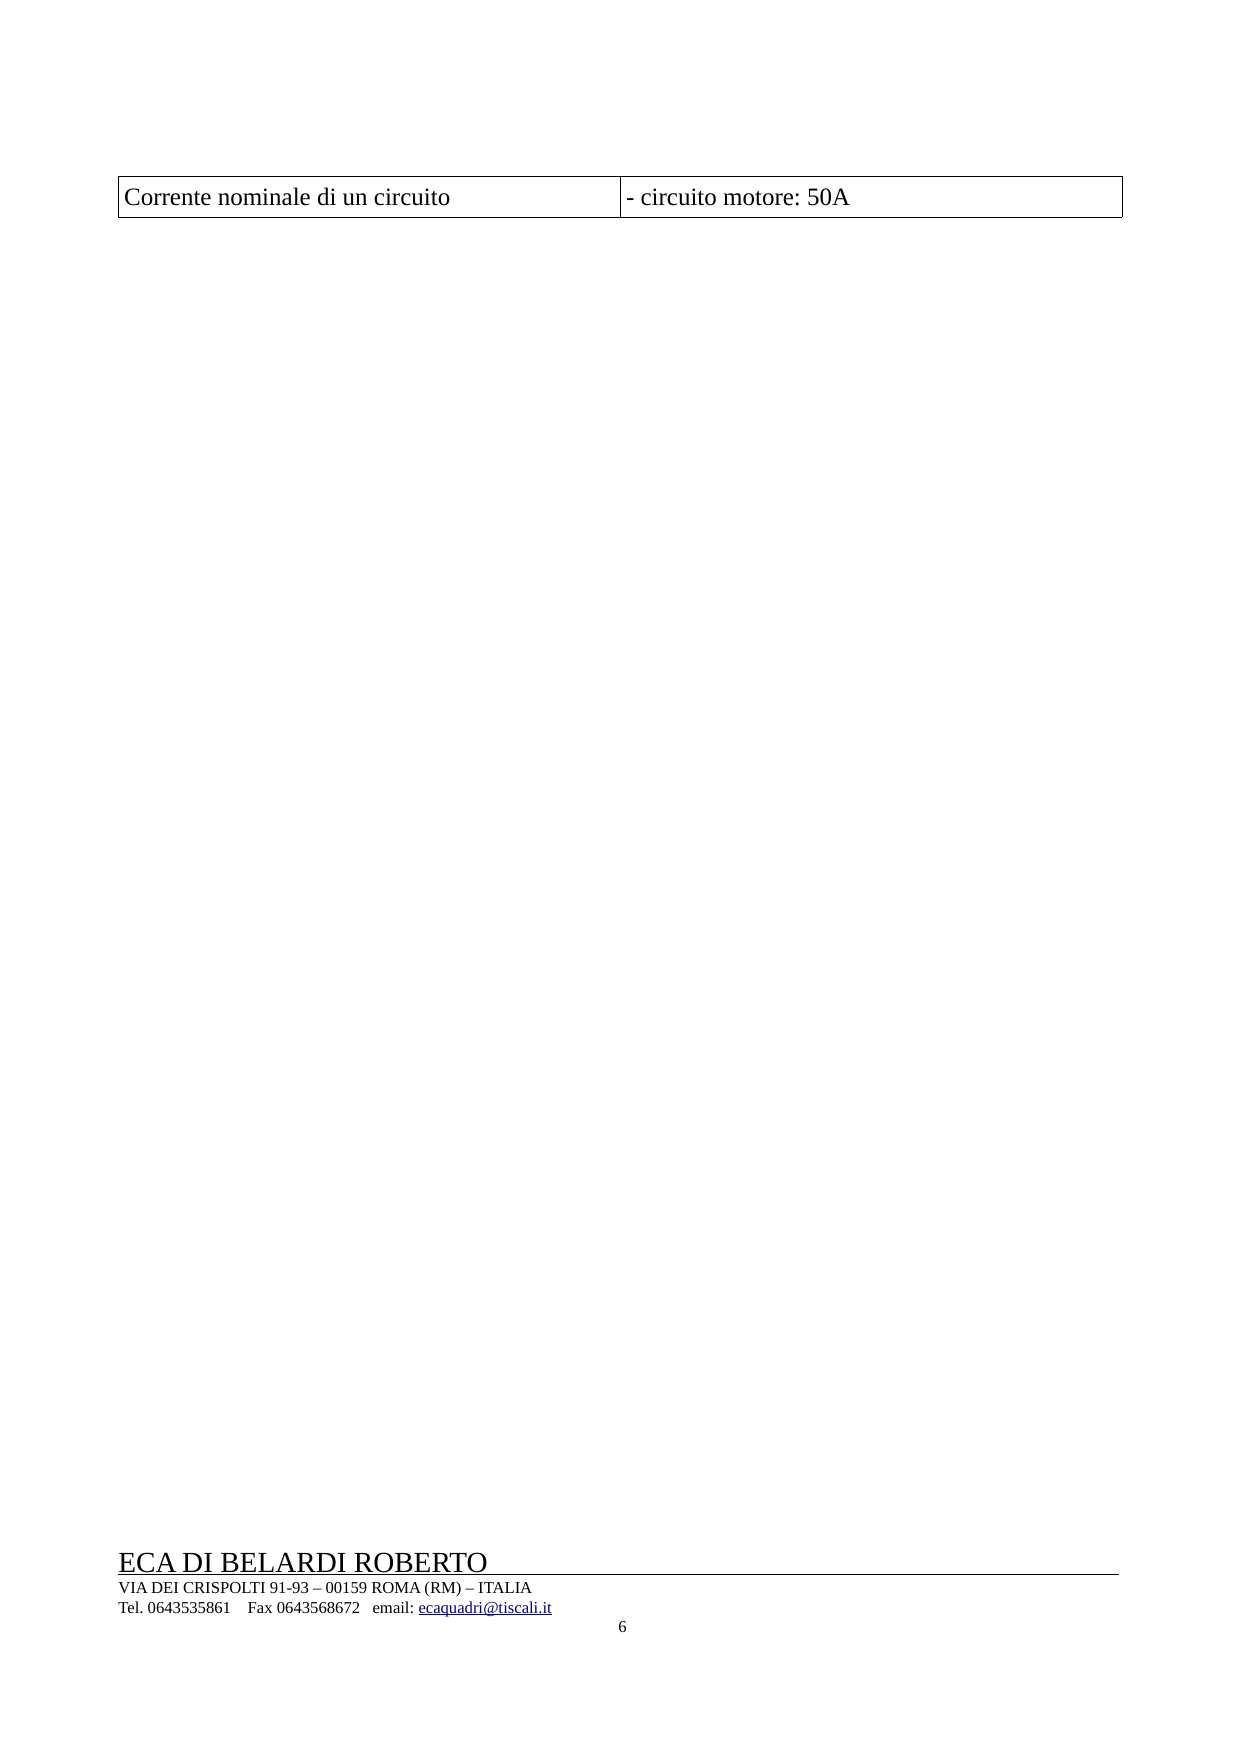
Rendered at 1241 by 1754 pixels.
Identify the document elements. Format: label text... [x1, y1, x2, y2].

table_cell Corrente nominale di un circuito [119, 177, 620, 217]
table_cell - circuito motore: 50A [621, 177, 1122, 217]
